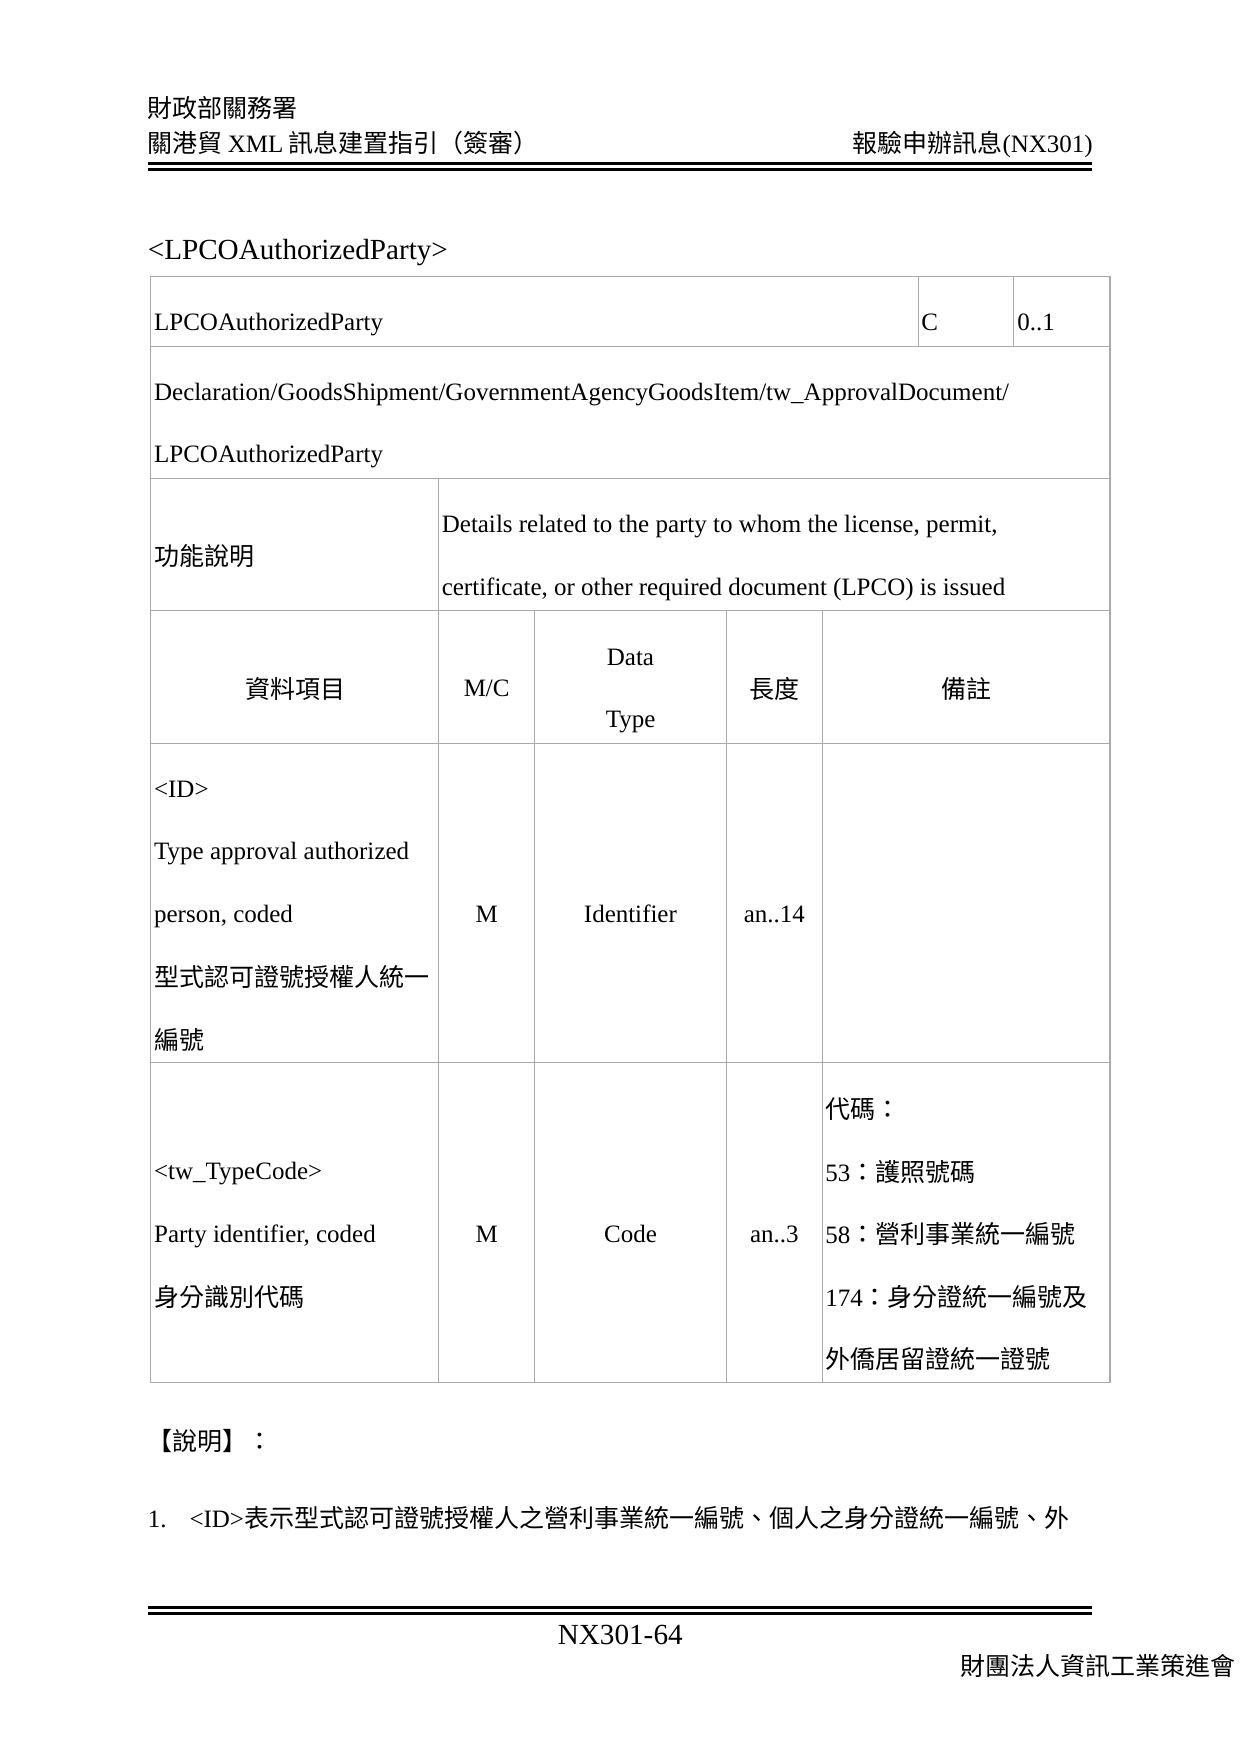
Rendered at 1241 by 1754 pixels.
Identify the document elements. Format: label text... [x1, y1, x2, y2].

table_header 0..1 [1014, 277, 1109, 346]
table_cell M [439, 744, 534, 1062]
table_cell <ID> Type approval authorized person, coded 型式認可證號授權人統一編號 [151, 744, 438, 1062]
table_cell M/C [439, 611, 534, 742]
table_cell 長度 [727, 611, 822, 742]
subtitle <LPCOAuthorizedParty> [148, 207, 1092, 269]
table_cell M [439, 1063, 534, 1382]
table_cell [823, 744, 1109, 1062]
table_cell 功能說明 [151, 479, 438, 610]
table_cell an..14 [727, 744, 822, 1062]
list <ID>表示型式認可證號授權人之營利事業統一編號、個人之身分證統一編號、外 [148, 1475, 1092, 1537]
table_cell Code [535, 1063, 726, 1382]
table_cell Identifier [535, 744, 726, 1062]
table_header LPCOAuthorizedParty [151, 277, 918, 346]
text 【說明】： [148, 1398, 1092, 1460]
table_cell <tw_TypeCode> Party identifier, coded 身分識別代碼 [151, 1063, 438, 1382]
table_cell Declaration/GoodsShipment/GovernmentAgencyGoodsItem/tw_ApprovalDocument/LPCOAuthorizedParty [151, 347, 1109, 478]
table_header C [919, 277, 1013, 346]
table_cell Details related to the party to whom the license, permit, certificate, or other required document (LPCO) is issued [439, 479, 1109, 610]
table_cell 代碼： 53：護照號碼 58：營利事業統一編號 174：身分證統一編號及外僑居留證統一證號 [823, 1063, 1109, 1382]
table_cell 備註 [823, 611, 1109, 742]
table_cell 資料項目 [151, 611, 438, 742]
table_cell an..3 [727, 1063, 822, 1382]
table_cell Data Type [535, 611, 726, 742]
